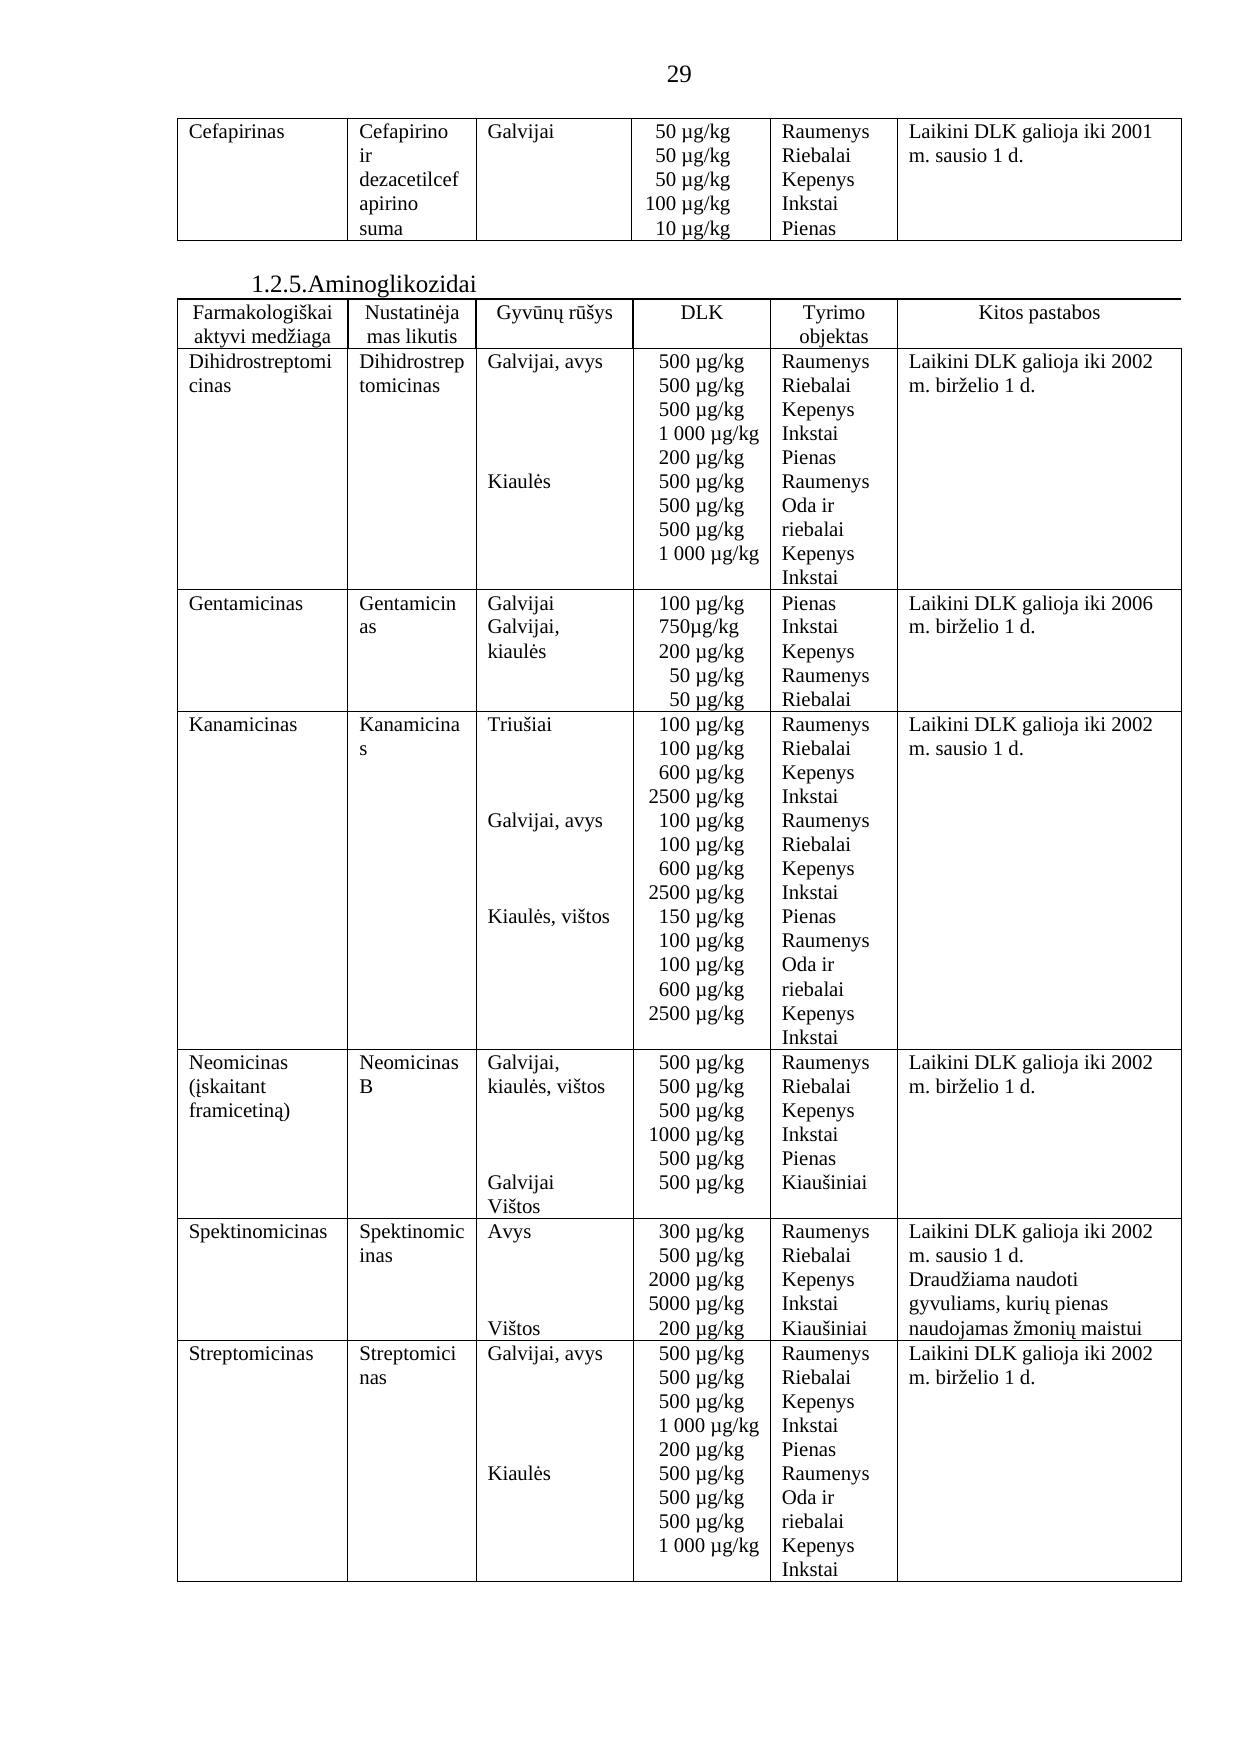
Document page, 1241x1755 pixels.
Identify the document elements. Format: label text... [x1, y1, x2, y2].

table_cell Raumenys Riebalai Kepenys Inkstai Pienas Raumenys Oda ir riebalai Kepenys Inkstai [771, 1341, 897, 1581]
table_cell Laikini DLK galioja iki 2002 m. sausio 1 d. [898, 712, 1181, 1049]
table_cell Spektinomicinas [178, 1219, 347, 1339]
table_header Nustatinėjamas likutis [349, 300, 475, 348]
table_cell Galvijai, avys Kiaulės [477, 349, 633, 589]
table_cell Laikini DLK galioja iki 2002 m. birželio 1 d. [898, 1341, 1181, 1581]
table_cell Spektinomicinas [348, 1219, 476, 1339]
table_cell Avys Vištos [477, 1219, 633, 1339]
table_cell Streptomicinas [178, 1341, 347, 1581]
table_cell 50 µg/kg 50 µg/kg 50 µg/kg 100 µg/kg 10 µg/kg [632, 119, 770, 239]
table_cell Raumenys Riebalai Kepenys Inkstai Pienas Raumenys Oda ir riebalai Kepenys Inkstai [771, 349, 897, 589]
table_cell Kanamicinas [178, 712, 347, 1049]
table_cell 100 µg/kg 750µg/kg 200 µg/kg 50 µg/kg 50 µg/kg [634, 590, 770, 711]
table_cell Laikini DLK galioja iki 2002 m. birželio 1 d. [898, 349, 1181, 589]
table_cell Raumenys Riebalai Kepenys Inkstai Raumenys Riebalai Kepenys Inkstai Pienas Raumenys Oda ir riebalai Kepenys Inkstai [771, 712, 897, 1049]
table_cell Raumenys Riebalai Kepenys Inkstai Pienas [771, 119, 897, 239]
table_cell Cefapirino ir dezacetilcefapirino suma [348, 119, 476, 239]
table_cell Galvijai [477, 119, 631, 239]
table_cell 500 µg/kg 500 µg/kg 500 µg/kg 1 000 µg/kg 200 µg/kg 500 µg/kg 500 µg/kg 500 µg/kg 1 000 µg/kg [634, 1341, 770, 1581]
table_cell Neomicinas B [348, 1050, 476, 1218]
table_cell Streptomicinas [348, 1341, 476, 1581]
table_cell Kanamicinas [348, 712, 476, 1049]
table_cell Neomicinas (įskaitant framicetiną) [178, 1050, 347, 1218]
table_cell Laikini DLK galioja iki 2001 m. sausio 1 d. [898, 119, 1181, 239]
table_cell Laikini DLK galioja iki 2006 m. birželio 1 d. [898, 590, 1181, 711]
table_cell 100 µg/kg 100 µg/kg 600 µg/kg 2500 µg/kg 100 µg/kg 100 µg/kg 600 µg/kg 2500 µg/kg 150 µg/kg 100 µg/kg 100 µg/kg 600 µg/kg 2500 µg/kg [634, 712, 770, 1049]
table_header Kitos pastabos [898, 300, 1181, 348]
table_header DLK [634, 300, 770, 348]
table_header Gyvūnų rūšys [477, 300, 632, 348]
table_cell Raumenys Riebalai Kepenys Inkstai Pienas Kiaušiniai [771, 1050, 897, 1218]
table_header Tyrimo objektas [771, 300, 897, 348]
table_cell Dihidrostreptomicinas [348, 349, 476, 589]
table_cell Galvijai, avys Kiaulės [477, 1341, 633, 1581]
table_cell 500 µg/kg 500 µg/kg 500 µg/kg 1000 µg/kg 500 µg/kg 500 µg/kg [634, 1050, 770, 1218]
table_cell Pienas Inkstai Kepenys Raumenys Riebalai [771, 590, 897, 711]
table_cell Dihidrostreptomicinas [178, 349, 347, 589]
table_cell Cefapirinas [178, 119, 347, 239]
table_cell Galvijai Galvijai, kiaulės [477, 590, 633, 711]
table_cell Raumenys Riebalai Kepenys Inkstai Kiaušiniai [771, 1219, 897, 1339]
table_cell Gentamicinas [178, 590, 347, 711]
table_cell Gentamicinas [348, 590, 476, 711]
table_cell Galvijai, kiaulės, vištos Galvijai Vištos [477, 1050, 633, 1218]
table_cell Laikini DLK galioja iki 2002 m. sausio 1 d. Draudžiama naudoti gyvuliams, kurių pienas naudojamas žmonių maistui [898, 1219, 1181, 1339]
table_header Farmakologiškai aktyvi medžiaga [178, 300, 347, 348]
table_cell Laikini DLK galioja iki 2002 m. birželio 1 d. [898, 1050, 1181, 1218]
table_cell 500 µg/kg 500 µg/kg 500 µg/kg 1 000 µg/kg 200 µg/kg 500 µg/kg 500 µg/kg 500 µg/kg 1 000 µg/kg [634, 349, 770, 589]
table_cell 300 µg/kg 500 µg/kg 2000 µg/kg 5000 µg/kg 200 µg/kg [634, 1219, 770, 1339]
text 1.2.5.Aminoglikozidai [177, 269, 1181, 298]
table_cell Triušiai Galvijai, avys Kiaulės, vištos [477, 712, 633, 1049]
